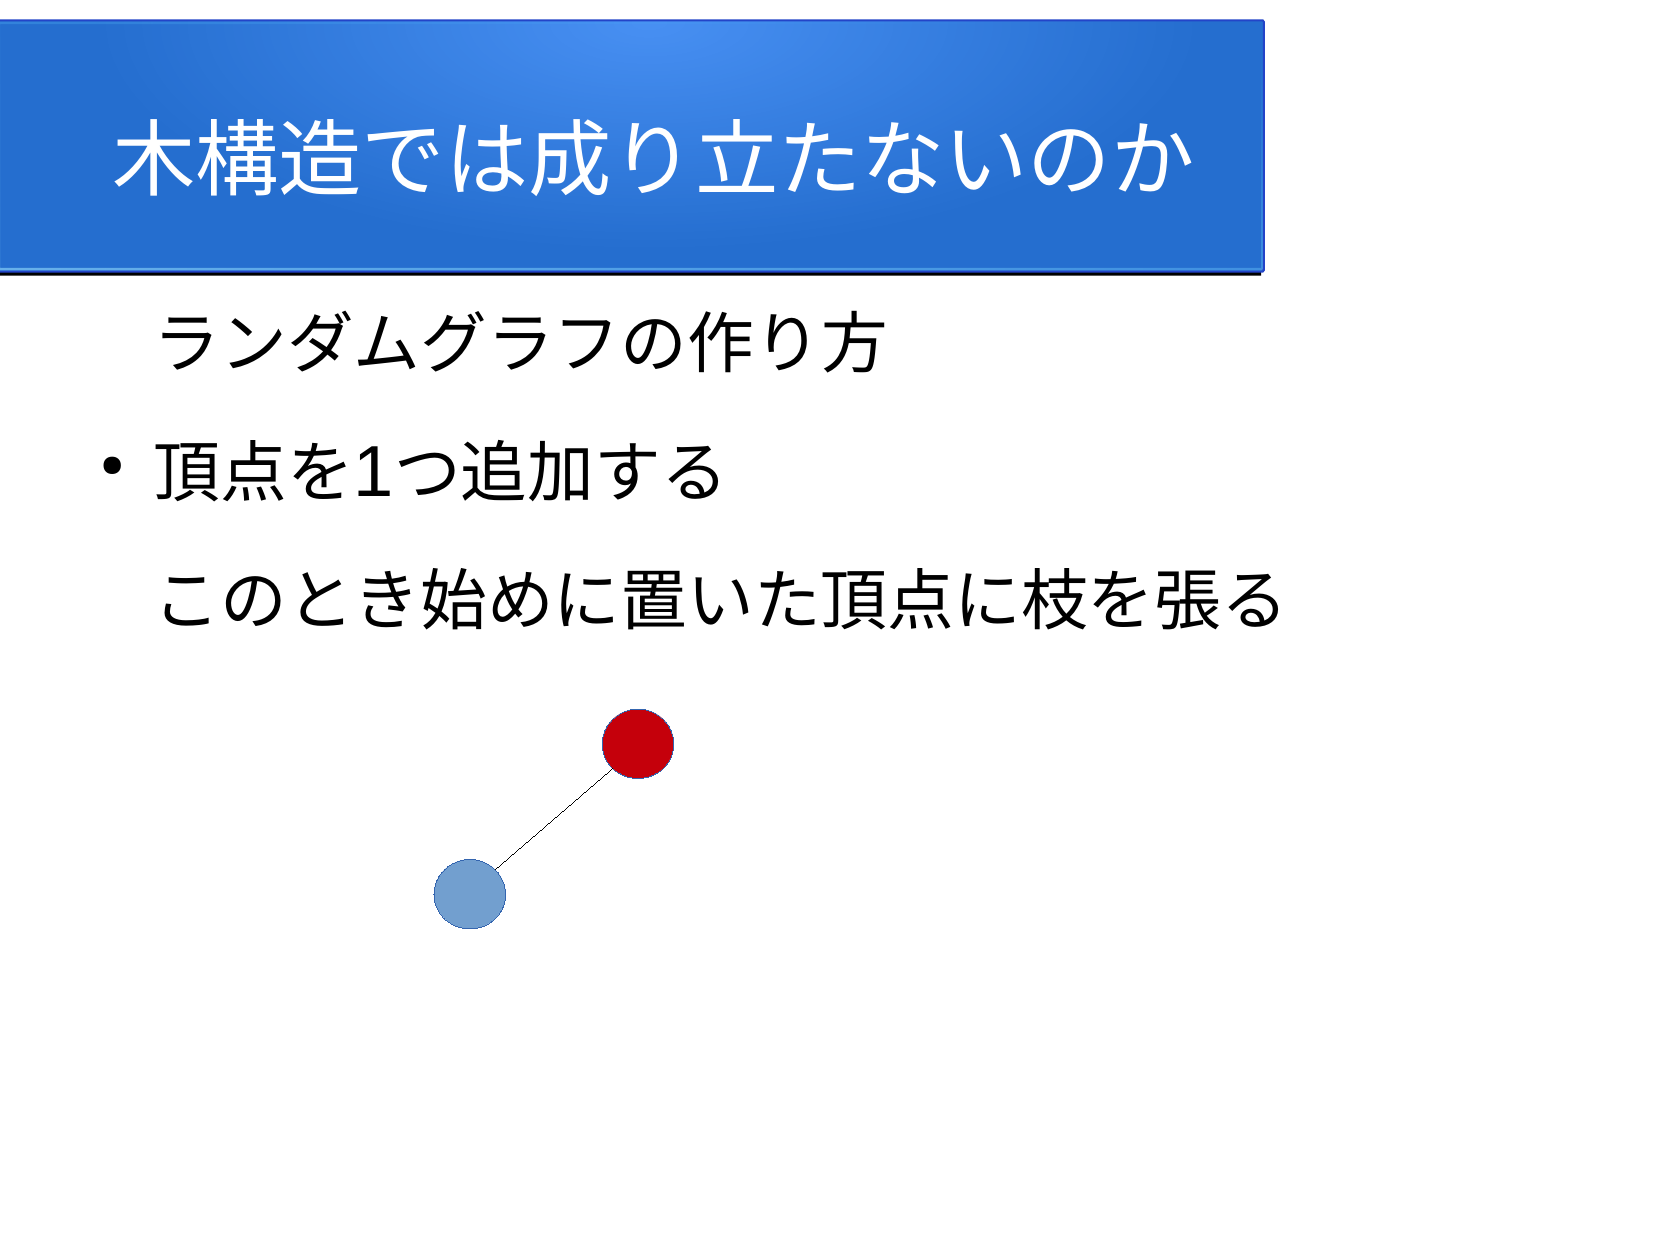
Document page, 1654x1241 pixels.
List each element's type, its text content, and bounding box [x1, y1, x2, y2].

list ランダムグラフの作り方 頂点を1つ追加する このとき始めに置いた頂点に枝を張る [82, 290, 1538, 1172]
text_box [602, 709, 674, 779]
text_box [433, 859, 506, 929]
title 木構造では成り立たないのか [82, 49, 1250, 257]
